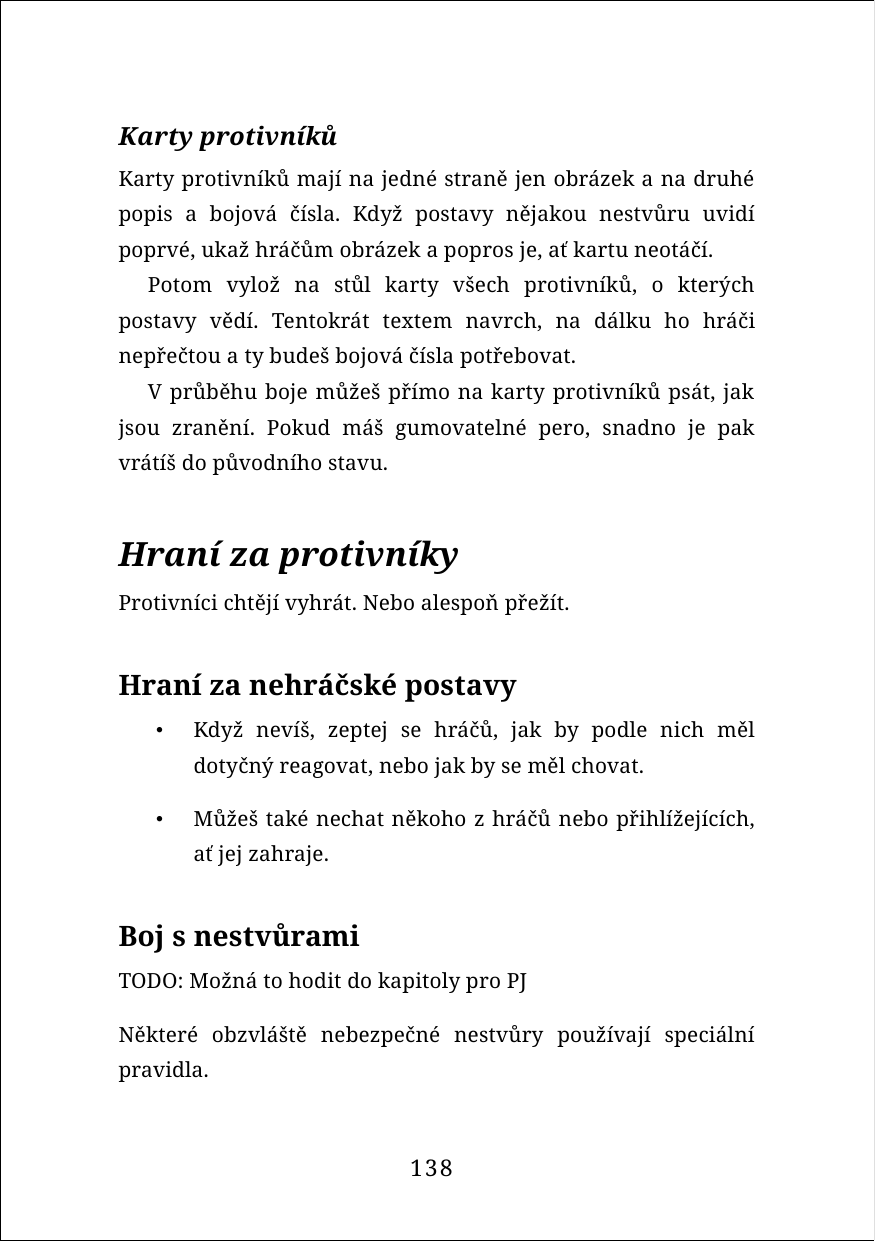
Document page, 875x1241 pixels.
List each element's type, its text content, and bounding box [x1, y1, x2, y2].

text Karty protivníků mají na jedné straně jen obrázek a na druhé popis a bojová čísla. Když postavy nějakou nestvůru uvidí poprvé, ukaž hráčům obrázek a popros je, ať kartu neotáčí. Potom vylož na stůl karty všech protivníků, o kterých postavy vědí. Tentokrát textem navrch, na dálku ho hráči nepřečtou a ty budeš bojová čísla potřebovat. V průběhu boje můžeš přímo na karty protivníků psát, jak jsou zranění. Pokud máš gumovatelné pero, snadno je pak vrátíš do původního stavu. [118, 164, 756, 477]
list Můžeš také nechat někoho z hráčů nebo přihlížejících, ať jej zahraje. [156, 804, 756, 868]
subtitle Karty protivníků [118, 118, 756, 152]
text Některé obzvláště nebezpečné nestvůry používají speciální pravidla. [118, 1020, 756, 1084]
text Protivníci chtějí vyhrát. Nebo alespoň přežít. [118, 588, 756, 617]
subtitle Boj s nestvůrami [118, 916, 756, 955]
list Když nevíš, zeptej se hráčů, jak by podle nich měl dotyčný reagovat, nebo jak by se měl chovat. [156, 715, 756, 779]
subtitle Hraní za nehráčské postavy [118, 665, 756, 703]
text TODO: Možná to hodit do kapitoly pro PJ [118, 966, 756, 995]
subtitle Hraní za protivníky [118, 531, 756, 576]
